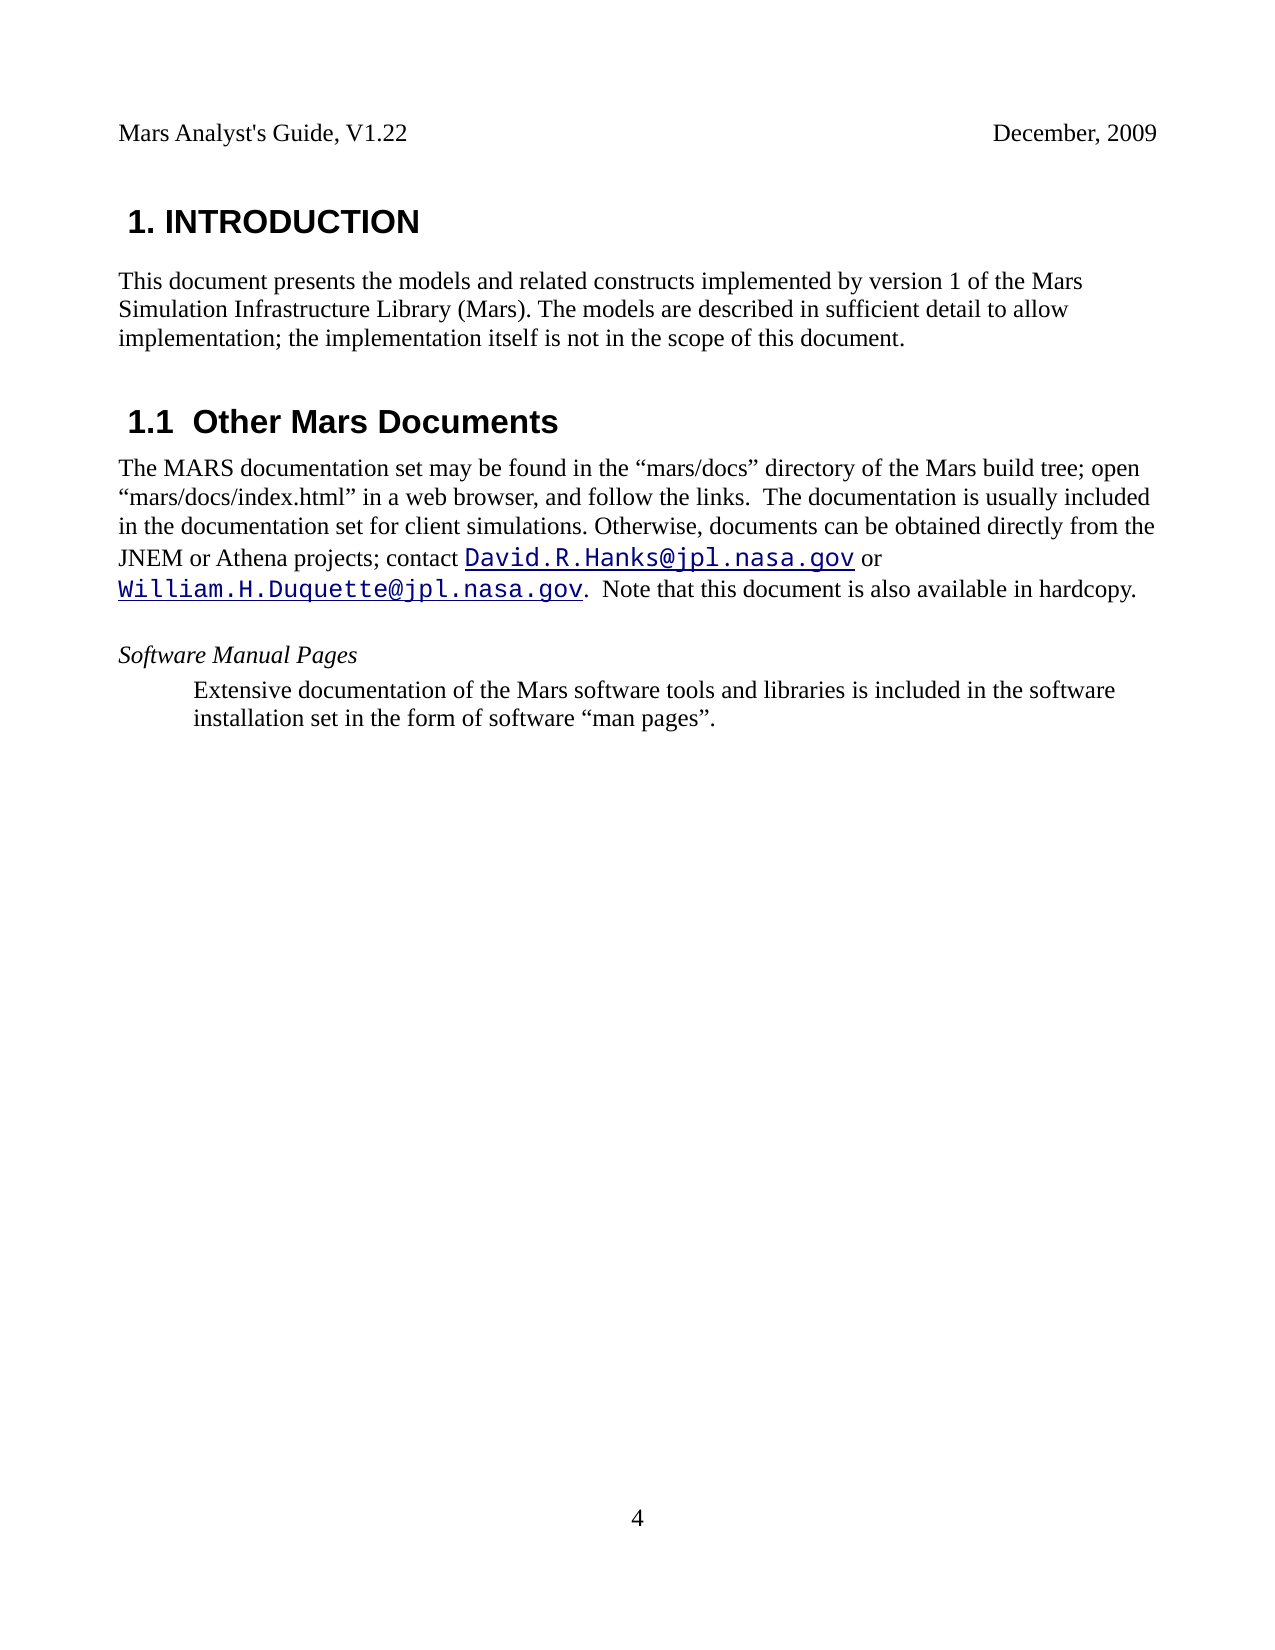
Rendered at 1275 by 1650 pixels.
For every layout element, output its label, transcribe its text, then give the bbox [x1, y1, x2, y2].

text Extensive documentation of the Mars software tools and libraries is included in the software installation set in the form of software “man pages”. [193, 675, 1157, 732]
text The MARS documentation set may be found in the “mars/docs” directory of the Mars build tree; open “mars/docs/index.html” in a web browser, and follow the links. The documentation is usually included in the documentation set for client simulations. Otherwise, documents can be obtained directly from the JNEM or Athena projects; contact David.R.Hanks@jpl.nasa.gov or William.H.Duquette@jpl.nasa.gov. Note that this document is also available in hardcopy. [118, 453, 1157, 605]
text Software Manual Pages [118, 640, 1157, 668]
subtitle Introduction [118, 202, 1157, 240]
text This document presents the models and related constructs implemented by version 1 of the Mars Simulation Infrastructure Library (Mars). The models are described in sufficient detail to allow implementation; the implementation itself is not in the scope of this document. [118, 266, 1157, 352]
subtitle Other Mars Documents [118, 403, 1157, 441]
